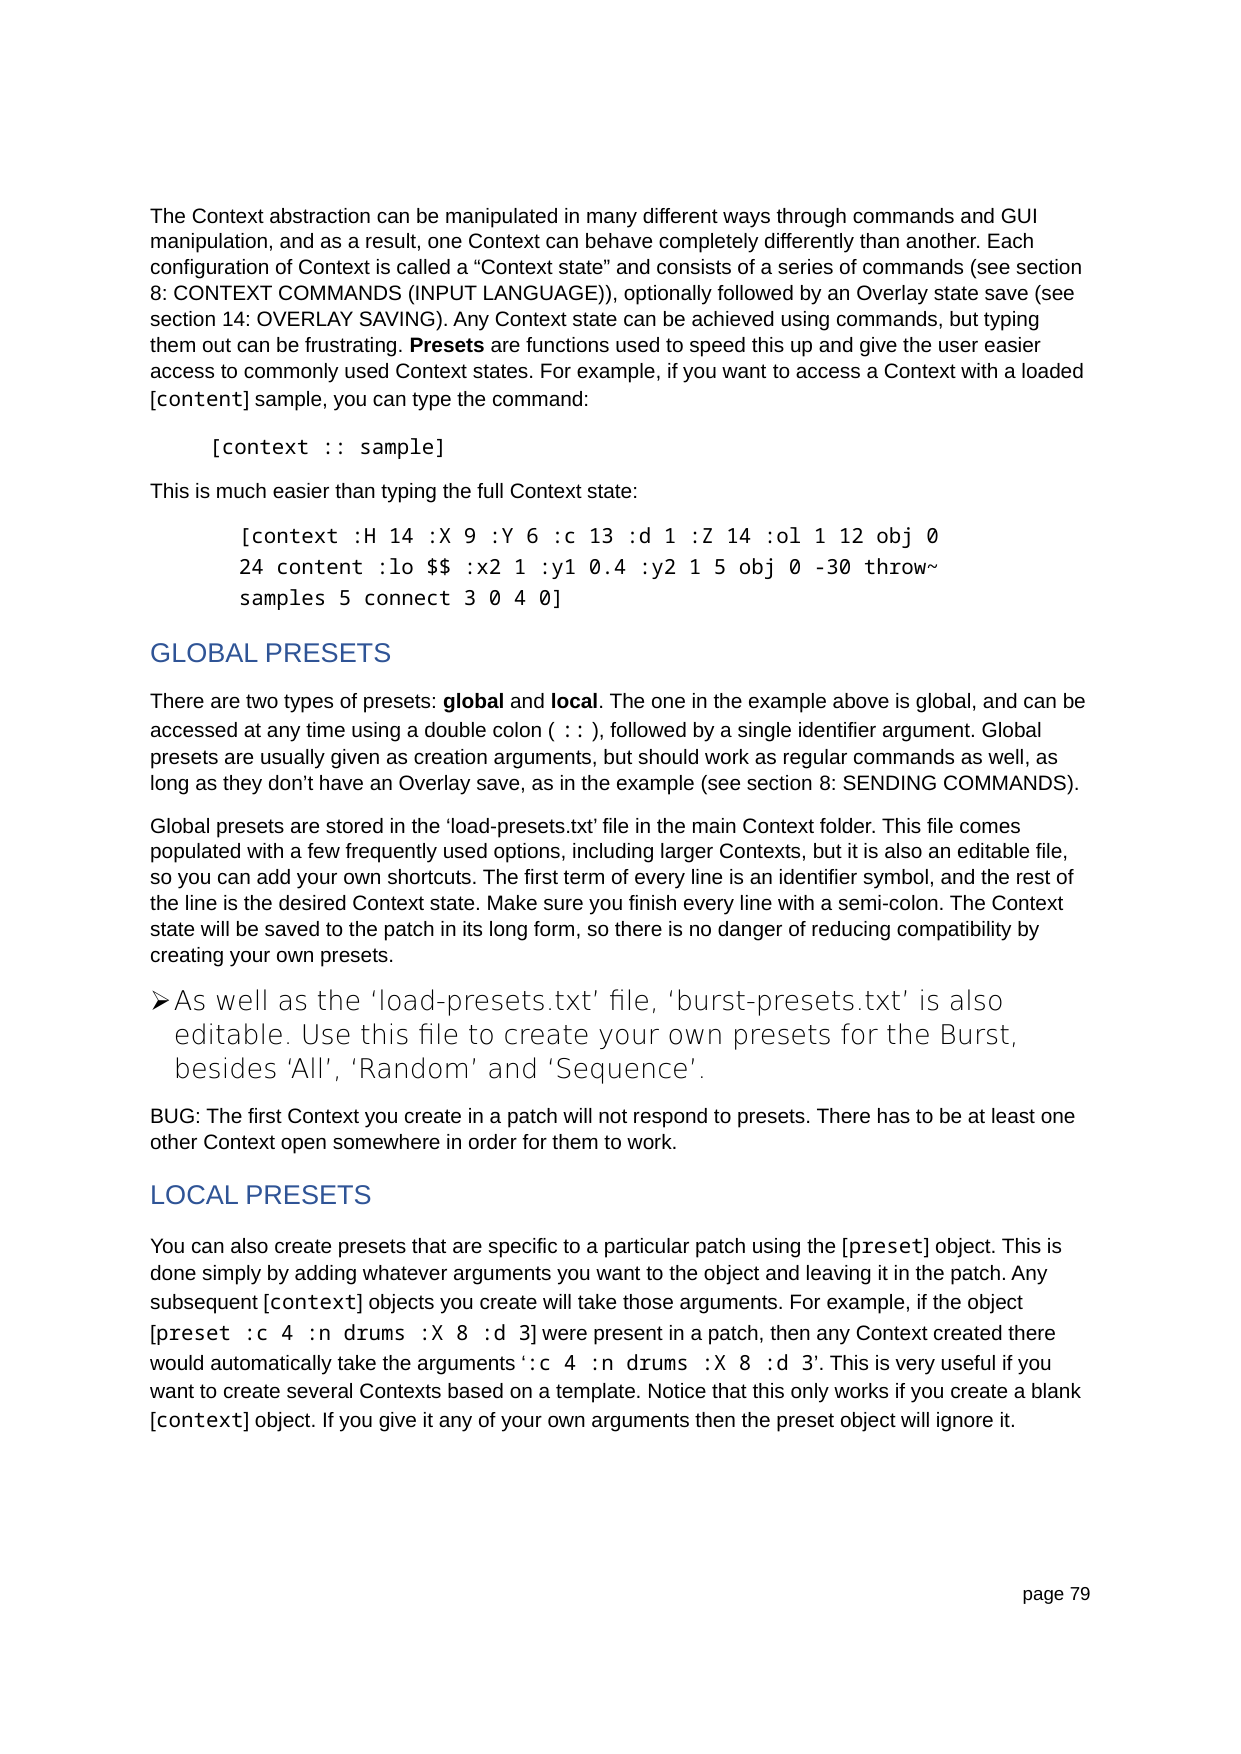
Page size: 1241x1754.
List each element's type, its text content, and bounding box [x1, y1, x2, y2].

text You can also create presets that are specific to a particular patch using the [preset] object. This is done simply by adding whatever arguments you want to the object and leaving it in the patch. Any subsequent [context] objects you create will take those arguments. For example, if the object [preset :c 4 :n drums :X 8 :d 3] were present in a patch, then any Context created there would automatically take the arguments ‘:c 4 :n drums :X 8 :d 3’. This is very useful if you want to create several Contexts based on a template. Notice that this only works if you create a blank [context] object. If you give it any of your own arguments then the preset object will ignore it. [150, 1231, 1090, 1433]
subtitle LOCAL PRESETS [150, 1179, 1090, 1211]
text The Context abstraction can be manipulated in many different ways through commands and GUI manipulation, and as a result, one Context can behave completely differently than another. Each configuration of Context is called a “Context state” and consists of a series of commands (see section 8: CONTEXT COMMANDS (INPUT LANGUAGE)), optionally followed by an Overlay state save (see section 14: OVERLAY SAVING). Any Context state can be achieved using commands, but typing them out can be frustrating. Presets are functions used to speed this up and give the user easier access to commonly used Context states. For example, if you want to access a Context with a loaded [content] sample, you can type the command: [150, 203, 1090, 413]
text This is much easier than typing the full Context state: [150, 479, 1090, 503]
list As well as the ‘load-presets.txt’ file, ‘burst-presets.txt’ is also editable. Use this file to create your own presets for the Burst, besides ‘All’, ‘Random’ and ‘Sequence’. [150, 985, 1090, 1085]
text BUG: The first Context you create in a patch will not respond to presets. There has to be at least one other Context open somewhere in order for them to work. [150, 1104, 1090, 1154]
subtitle GLOBAL PRESETS [150, 637, 1090, 668]
text [context :: sample] [209, 432, 1090, 460]
text There are two types of presets: global and local. The one in the example above is global, and can be accessed at any time using a double colon ( :: ), followed by a single identifier argument. Global presets are usually given as creation arguments, but should work as regular commands as well, as long as they don’t have an Overlay save, as in the example (see section 8: SENDING COMMANDS). [150, 689, 1090, 795]
text [context :H 14 :X 9 :Y 6 :c 13 :d 1 :Z 14 :ol 1 12 obj 0 24 content :lo $$ :x2 1 :y1 0.4 :y2 1 5 obj 0 -30 throw~ samples 5 connect 3 0 4 0] [238, 522, 972, 611]
text Global presets are stored in the ‘load-presets.txt’ file in the main Context folder. This file comes populated with a few frequently used options, including larger Contexts, but it is also an editable file, so you can add your own shortcuts. The first term of every line is an identifier symbol, and the rest of the line is the desired Context state. Make sure you finish every line with a semi-colon. The Context state will be saved to the patch in its long form, so there is no danger of reducing compatibility by creating your own presets. [150, 813, 1090, 967]
